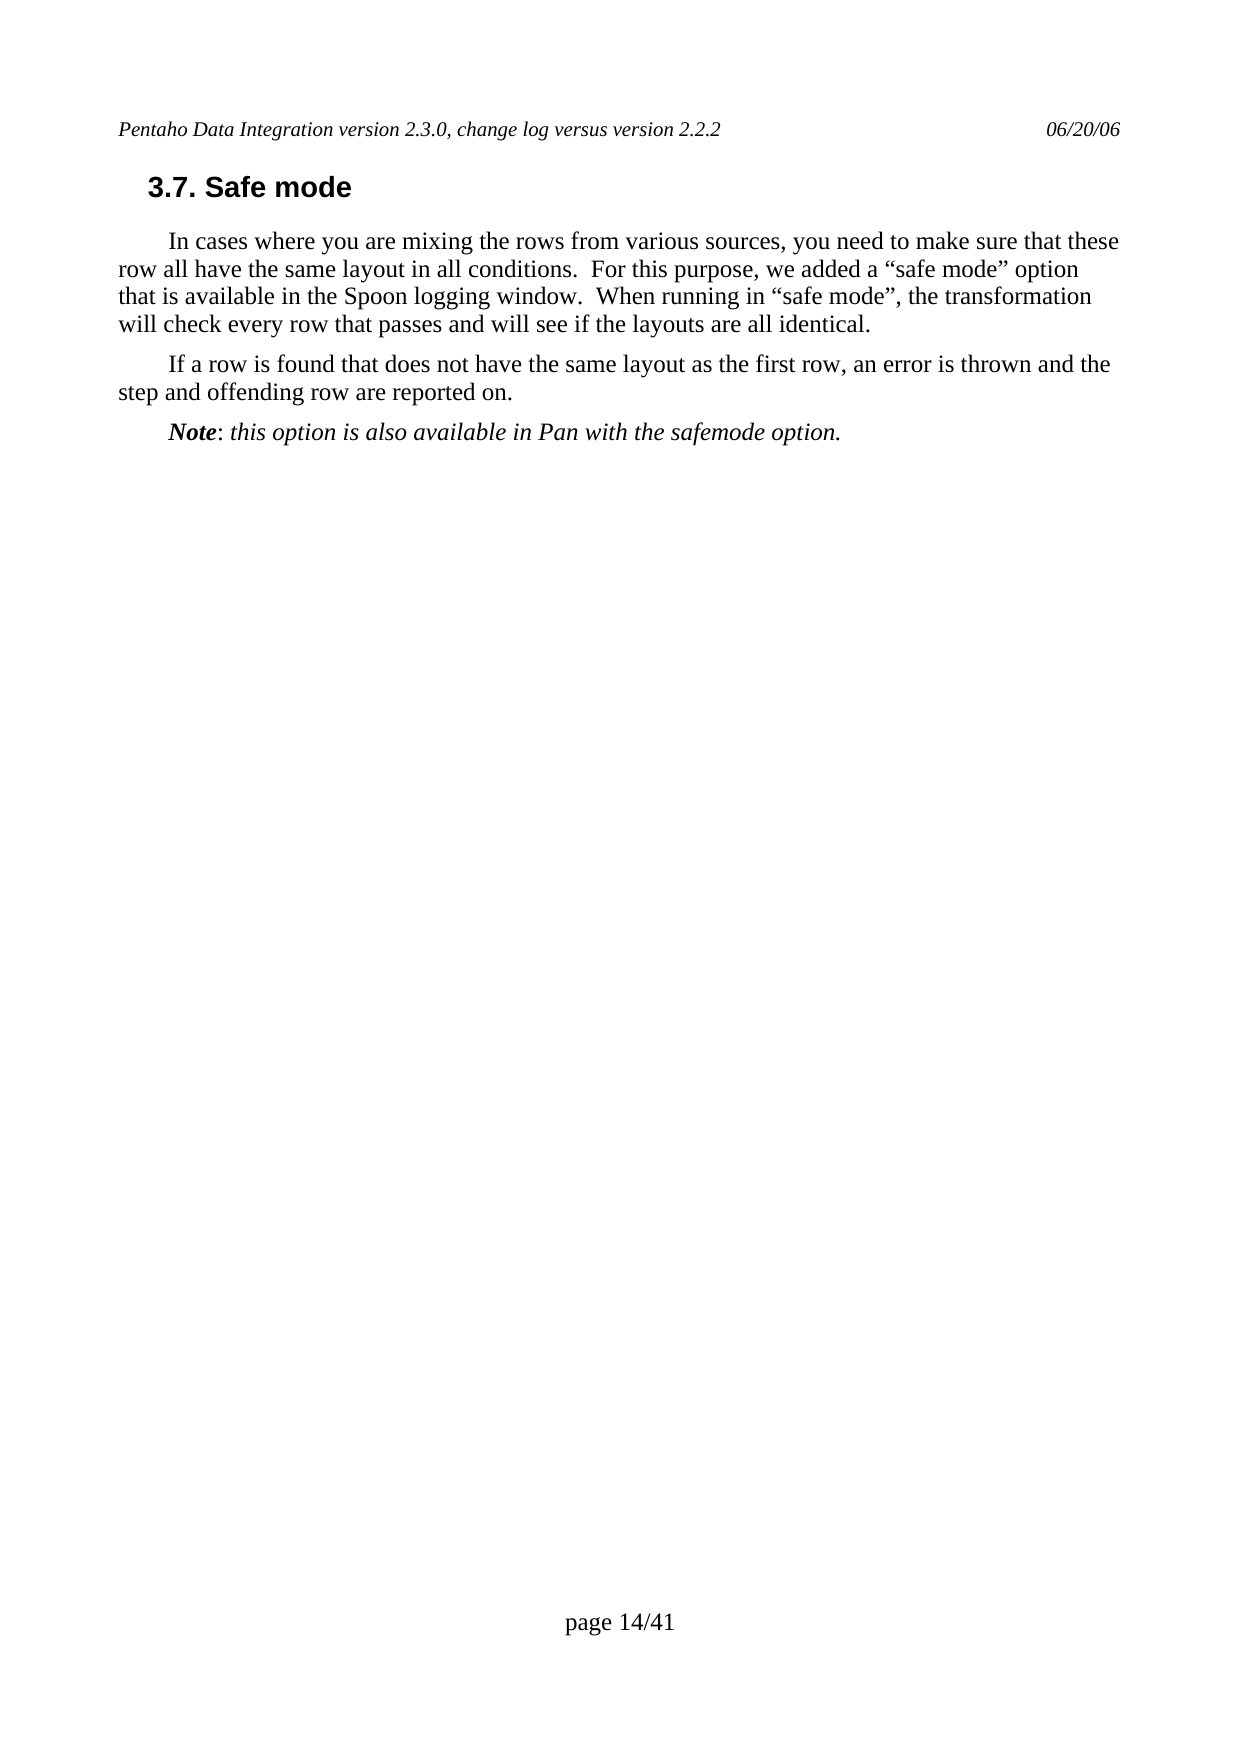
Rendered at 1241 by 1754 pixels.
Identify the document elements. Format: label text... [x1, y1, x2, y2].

text Note: this option is also available in Pan with the safemode option. [118, 418, 1122, 446]
text In cases where you are mixing the rows from various sources, you need to make sure that these row all have the same layout in all conditions. For this purpose, we added a “safe mode” option that is available in the Spoon logging window. When running in “safe mode”, the transformation will check every row that passes and will see if the layouts are all identical. [118, 227, 1122, 338]
text If a row is found that does not have the same layout as the first row, an error is thrown and the step and offending row are reported on. [118, 350, 1122, 406]
subtitle Safe mode [148, 171, 1122, 203]
